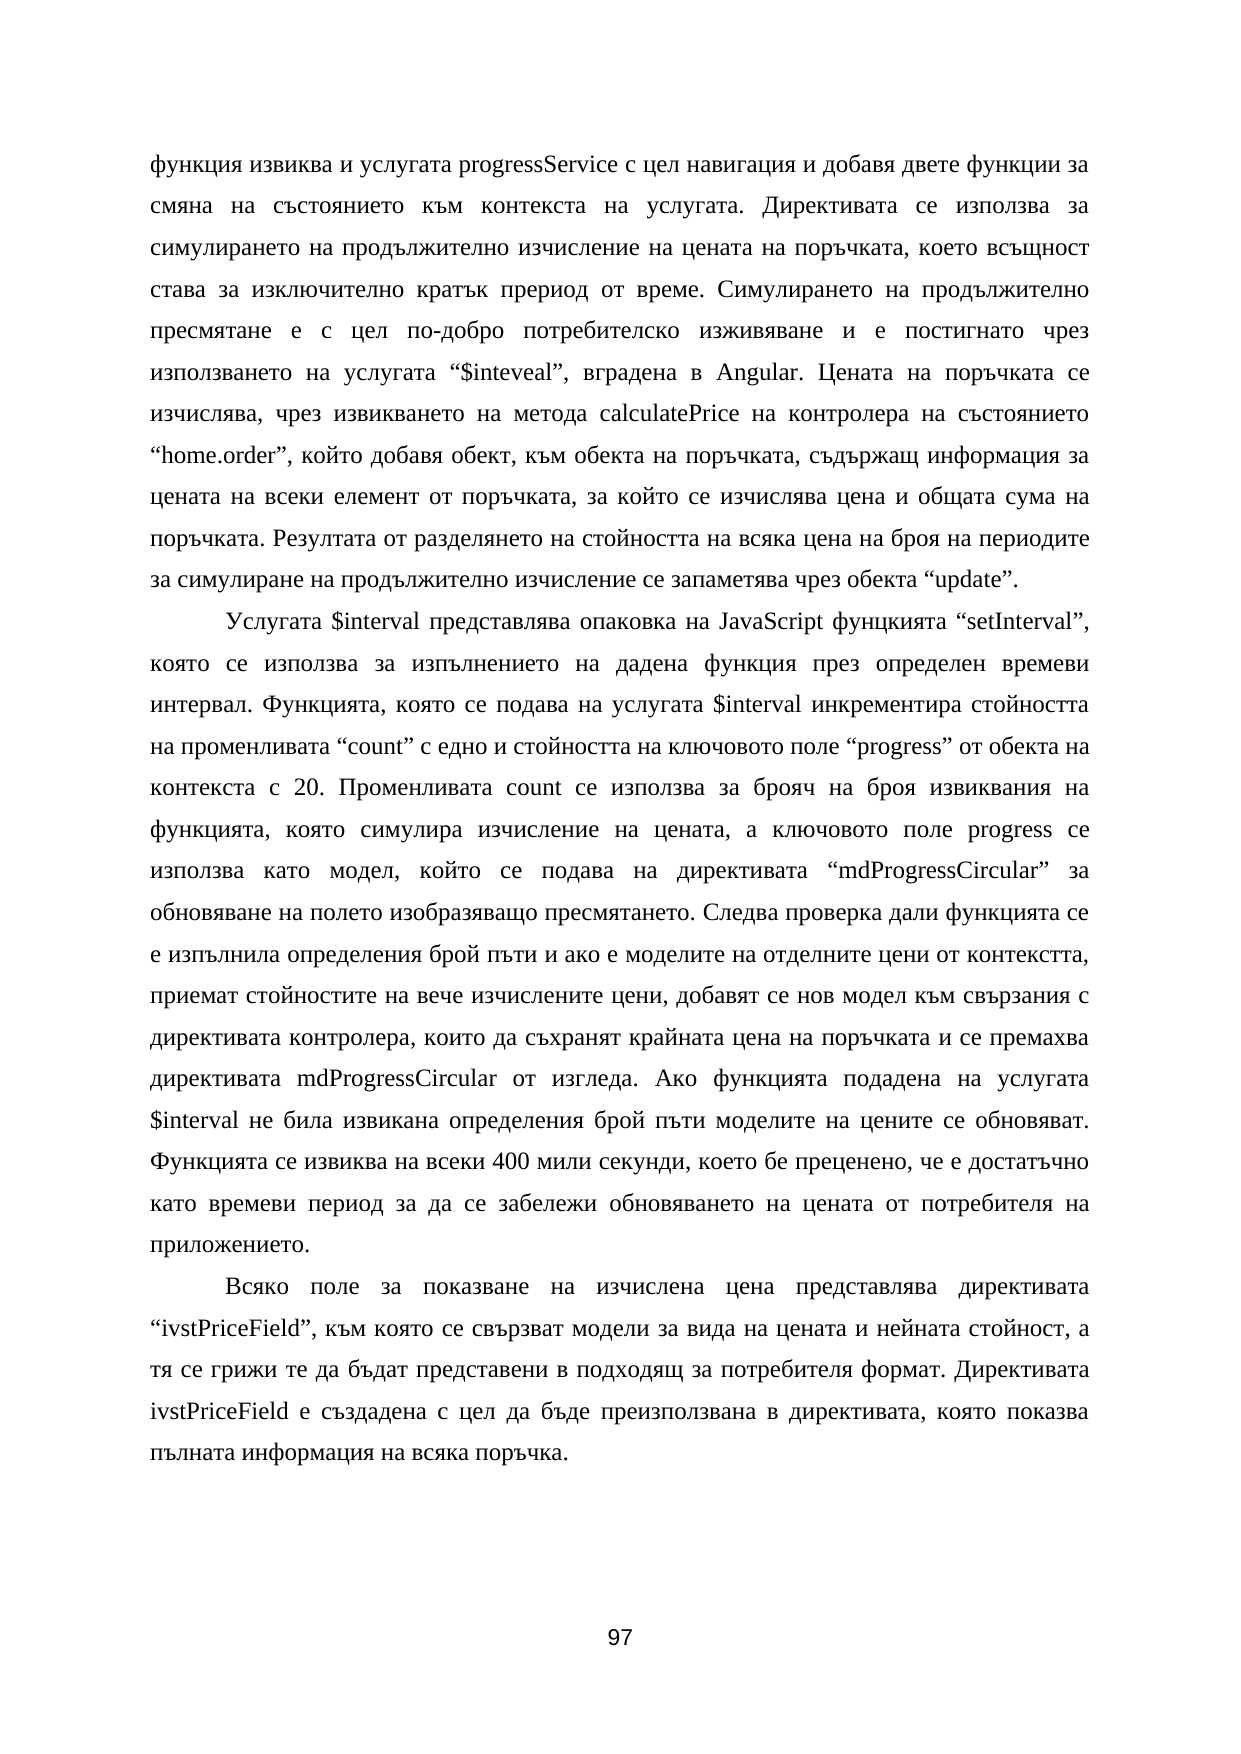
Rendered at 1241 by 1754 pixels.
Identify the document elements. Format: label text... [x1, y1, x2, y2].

text Всяко поле за показване на изчислена цена представлява директивата “ivstPriceField”, към която се свързват модели за вида на цената и нейната стойност, а тя се грижи те да бъдат представени в подходящ за потребителя формат. Директивата ivstPriceField е създадена с цел да бъде преизползвана в директивата, която показва пълната информация на всяка поръчка. [150, 1272, 1091, 1466]
text Услугата $interval представлява опаковка на JavaScript фунцкията “setInterval”, която се използва за изпълнението на дадена функция през определен времеви интервал. Функцията, която се подава на услугата $interval инкрементира стойността на променливата “count” с едно и стойността на ключовото поле “progress” от обекта на контекста с 20. Променливата count се използва за брояч на броя извиквания на функцията, която симулира изчисление на цената, а ключовото поле progress се използва като модел, който се подава на директивата “mdProgressCircular” за обновяване на полето изобразяващо пресмятането. Следва проверка дали функцията се е изпълнила определения брой пъти и ако е моделите на отделните цени от контекстта, приемат стойностите на вече изчислените цени, добавят се нов модел към свързания с директивата контролера, които да съхранят крайната цена на поръчката и се премахва директивата mdProgressCircular от изгледа. Ако функцията подадена на услугата $interval не била извикана определения брой пъти моделите на цените се обновяват. Функцията се извиква на всеки 400 мили секунди, което бе преценено, че е достатъчно като времеви период за да се забележи обновяването на цената от потребителя на приложението. [150, 607, 1091, 1258]
text функция извиква и услугата progressService с цел навигация и добавя двете функции за смяна на състоянието към контекста на услугата. Директивата се използва за симулирането на продължително изчисление на цената на поръчката, което всъщност става за изключително кратък прериод от време. Симулирането на продължително пресмятане е с цел по-добро потребителско изживяване и е постигнато чрез използването на услугата “$inteveal”, вградена в Angular. Цената на поръчката се изчислява, чрез извикването на метода calculatePrice на контролера на състоянието “home.order”, който добавя обект, към обекта на поръчката, съдържащ информация за цената на всеки елемент от поръчката, за който се изчислява цена и общата сума на поръчката. Резултата от разделянето на стойността на всяка цена на броя на периодите за симулиране на продължително изчисление се запаметява чрез обекта “update”. [150, 150, 1091, 593]
